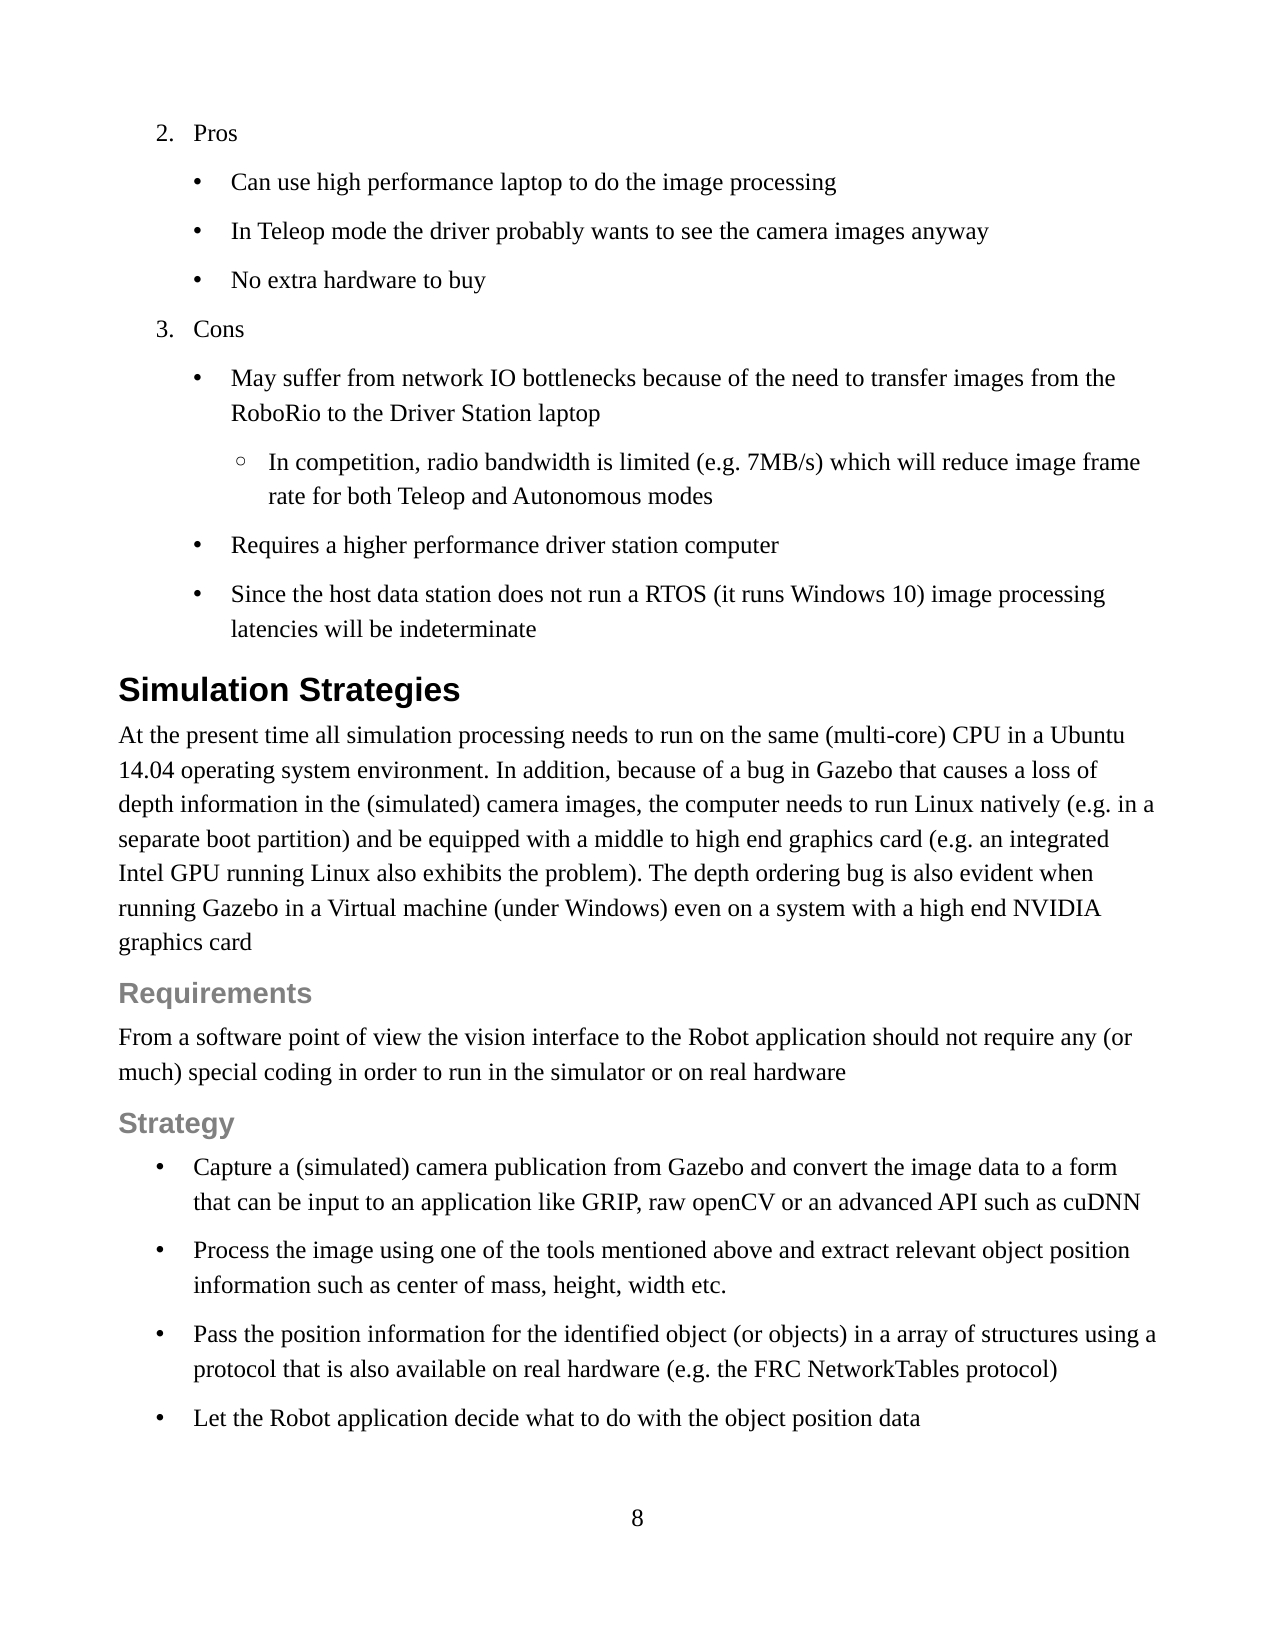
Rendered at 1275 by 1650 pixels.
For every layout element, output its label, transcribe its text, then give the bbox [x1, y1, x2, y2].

list Requires a higher performance driver station computer [193, 531, 1157, 559]
subtitle Simulation Strategies [118, 669, 1157, 708]
text At the present time all simulation processing needs to run on the same (multi-core) CPU in a Ubuntu 14.04 operating system environment. In addition, because of a bug in Gazebo that causes a loss of depth information in the (simulated) camera images, the computer needs to run Linux natively (e.g. in a separate boot partition) and be equipped with a middle to high end graphics card (e.g. an integrated Intel GPU running Linux also exhibits the problem). The depth ordering bug is also evident when running Gazebo in a Virtual machine (under Windows) even on a system with a high end NVIDIA graphics card [118, 721, 1157, 956]
list Pros [156, 118, 1157, 147]
subtitle Strategy [118, 1106, 1157, 1139]
text From a software point of view the vision interface to the Robot application should not require any (or much) special coding in order to run in the simulator or on real hardware [118, 1022, 1157, 1086]
list In competition, radio bandwidth is limited (e.g. 7MB/s) which will reduce image frame rate for both Teleop and Autonomous modes [231, 447, 1157, 510]
list Capture a (simulated) camera publication from Gazebo and convert the image data to a form that can be input to an application like GRIP, raw openCV or an advanced API such as cuDNN [156, 1152, 1157, 1215]
list Cons [156, 314, 1157, 343]
list In Teleop mode the driver probably wants to see the camera images anyway [193, 216, 1157, 245]
list Let the Robot application decide what to do with the object position data [156, 1403, 1157, 1431]
list No extra hardware to buy [193, 265, 1157, 294]
list Can use high performance laptop to do the image processing [193, 167, 1157, 196]
list Pass the position information for the identified object (or objects) in a array of structures using a protocol that is also available on real hardware (e.g. the FRC NetworkTables protocol) [156, 1319, 1157, 1382]
subtitle Requirements [118, 976, 1157, 1010]
list Process the image using one of the tools mentioned above and extract relevant object position information such as center of mass, height, width etc. [156, 1236, 1157, 1299]
list Since the host data station does not run a RTOS (it runs Windows 10) image processing latencies will be indeterminate [193, 579, 1157, 643]
list May suffer from network IO bottlenecks because of the need to transfer images from the RoboRio to the Driver Station laptop [193, 363, 1157, 427]
